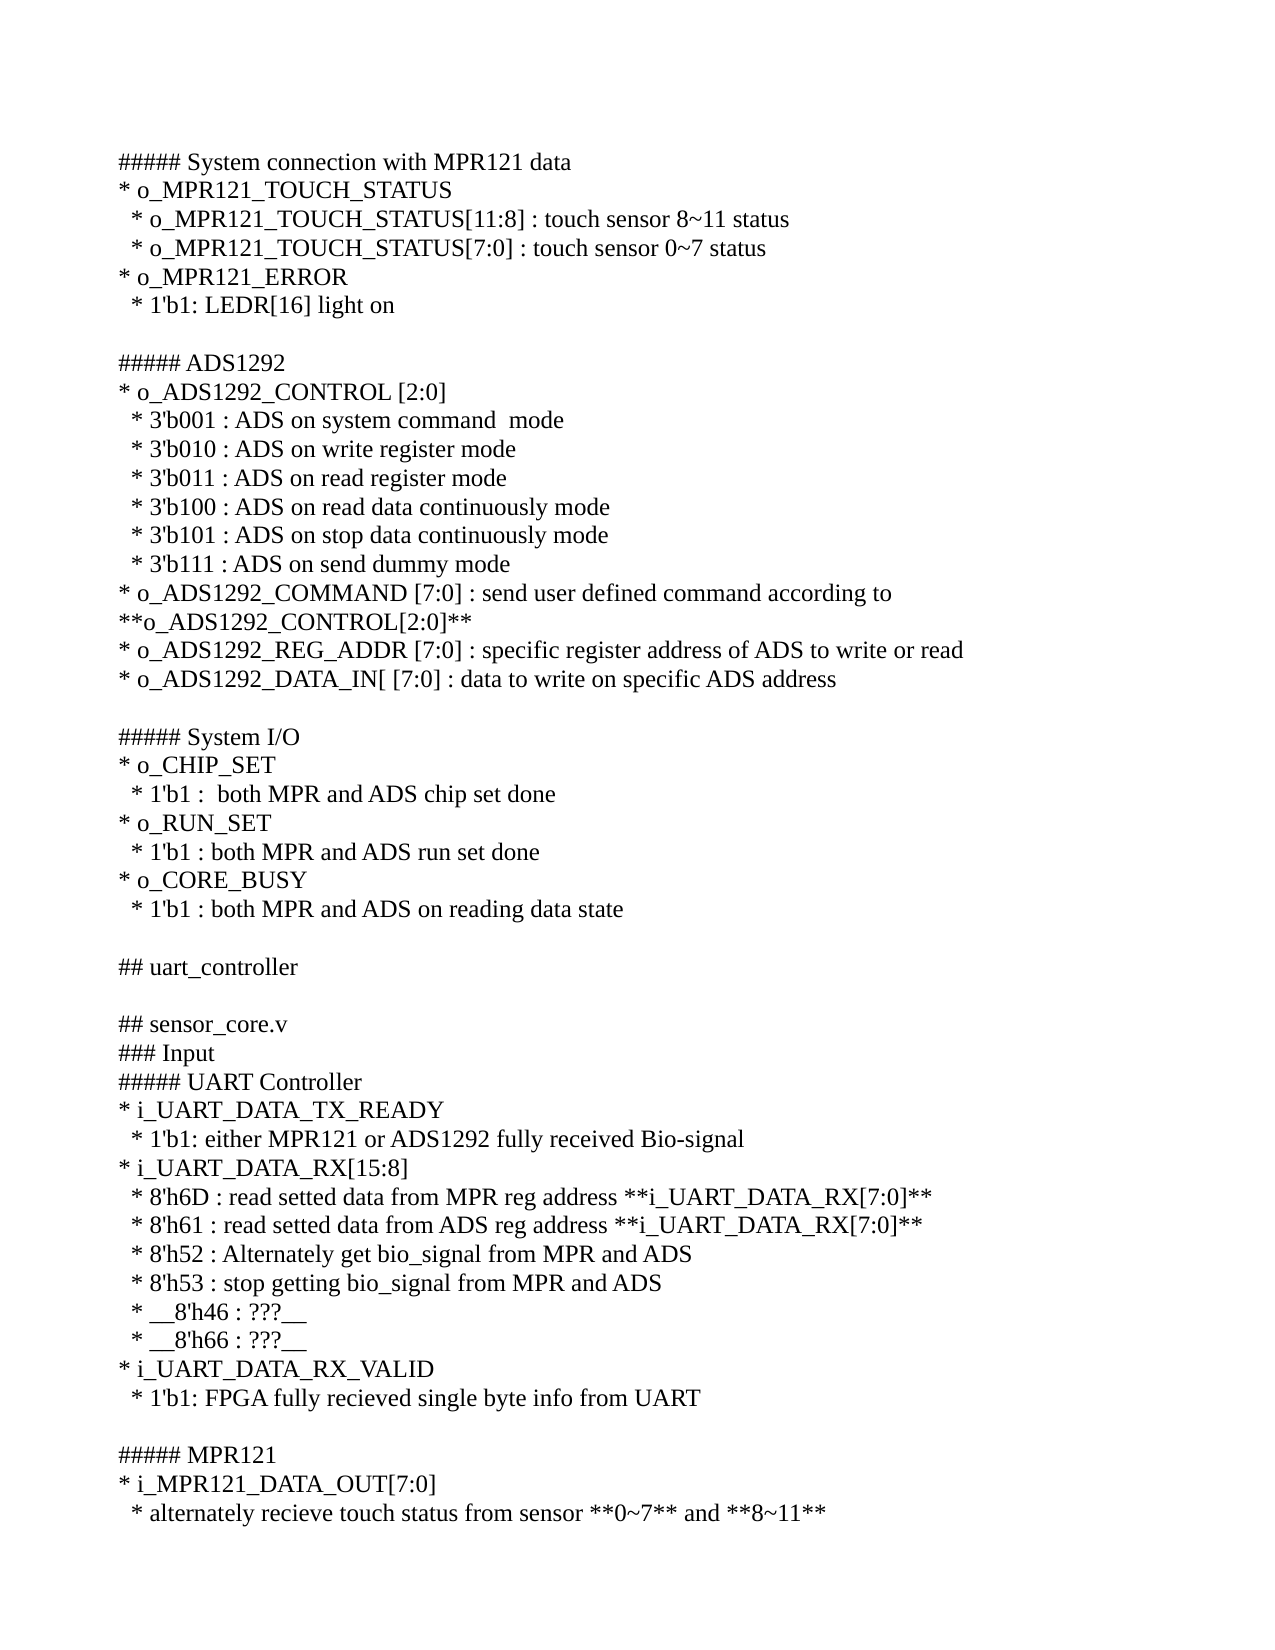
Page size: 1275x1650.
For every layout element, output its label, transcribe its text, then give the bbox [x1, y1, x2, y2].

text * 1'b1 : both MPR and ADS chip set done [118, 779, 1157, 808]
text * o_MPR121_TOUCH_STATUS [118, 176, 1157, 204]
text * o_ADS1292_DATA_IN[ [7:0] : data to write on specific ADS address [118, 664, 1157, 693]
text * 8'h61 : read setted data from ADS reg address **i_UART_DATA_RX[7:0]** [118, 1211, 1157, 1239]
text * o_MPR121_ERROR [118, 262, 1157, 291]
text * __8'h46 : ???__ [118, 1297, 1157, 1326]
text * 1'b1: FPGA fully recieved single byte info from UART [118, 1383, 1157, 1412]
text * i_UART_DATA_RX[15:8] [118, 1153, 1157, 1182]
text * o_MPR121_TOUCH_STATUS[7:0] : touch sensor 0~7 status [118, 233, 1157, 262]
text * i_MPR121_DATA_OUT[7:0] [118, 1469, 1157, 1498]
text ### Input [118, 1038, 1157, 1067]
text * o_ADS1292_REG_ADDR [7:0] : specific register address of ADS to write or read [118, 636, 1157, 664]
text * 3'b001 : ADS on system command mode [118, 406, 1157, 434]
text * 8'h6D : read setted data from MPR reg address **i_UART_DATA_RX[7:0]** [118, 1182, 1157, 1211]
text * 8'h52 : Alternately get bio_signal from MPR and ADS [118, 1239, 1157, 1268]
text * o_CORE_BUSY [118, 866, 1157, 894]
text * o_CHIP_SET [118, 751, 1157, 779]
text * 3'b011 : ADS on read register mode [118, 463, 1157, 492]
text * 1'b1: either MPR121 or ADS1292 fully received Bio-signal [118, 1124, 1157, 1153]
text * 3'b010 : ADS on write register mode [118, 434, 1157, 463]
text * o_ADS1292_CONTROL [2:0] [118, 377, 1157, 406]
text ##### ADS1292 [118, 348, 1157, 377]
text * o_RUN_SET [118, 808, 1157, 837]
text ## uart_controller [118, 952, 1157, 981]
text * alternately recieve touch status from sensor **0~7** and **8~11** [118, 1498, 1157, 1527]
text * 1'b1 : both MPR and ADS on reading data state [118, 894, 1157, 923]
text * o_ADS1292_COMMAND [7:0] : send user defined command according to **o_ADS1292_CONTROL[2:0]** [118, 578, 1157, 636]
text * i_UART_DATA_RX_VALID [118, 1354, 1157, 1383]
text * 1'b1 : both MPR and ADS run set done [118, 837, 1157, 866]
text * i_UART_DATA_TX_READY [118, 1096, 1157, 1124]
text * 8'h53 : stop getting bio_signal from MPR and ADS [118, 1268, 1157, 1297]
text ##### UART Controller [118, 1067, 1157, 1096]
text ##### System connection with MPR121 data [118, 147, 1157, 176]
text * 1'b1: LEDR[16] light on [118, 291, 1157, 319]
text * __8'h66 : ???__ [118, 1326, 1157, 1354]
text * 3'b101 : ADS on stop data continuously mode [118, 521, 1157, 549]
text * o_MPR121_TOUCH_STATUS[11:8] : touch sensor 8~11 status [118, 204, 1157, 233]
text ##### System I/O [118, 722, 1157, 751]
text * 3'b100 : ADS on read data continuously mode [118, 492, 1157, 521]
text * 3'b111 : ADS on send dummy mode [118, 549, 1157, 578]
text ##### MPR121 [118, 1441, 1157, 1469]
text ## sensor_core.v [118, 1009, 1157, 1038]
